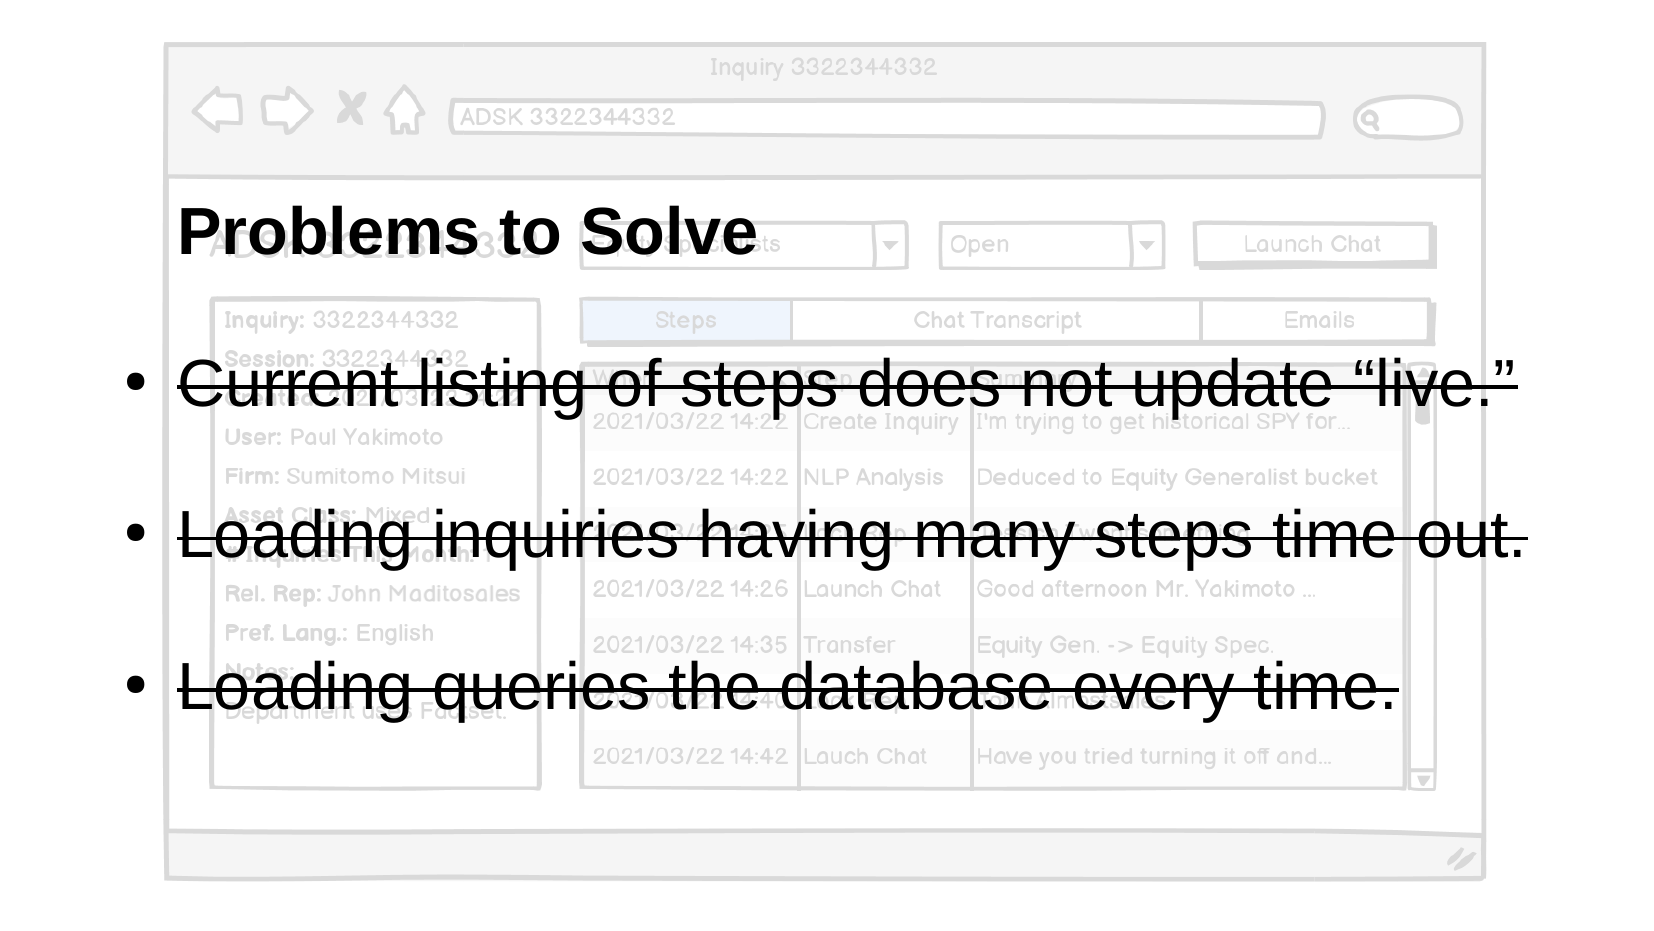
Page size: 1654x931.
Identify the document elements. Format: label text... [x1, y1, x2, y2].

picture [162, 734, 1487, 882]
picture [162, 41, 1487, 193]
list Problems to Solve Current listing of steps does not update “live.” Loading inquiries having many steps time out. Loading queries the database every time. [106, 193, 1595, 734]
